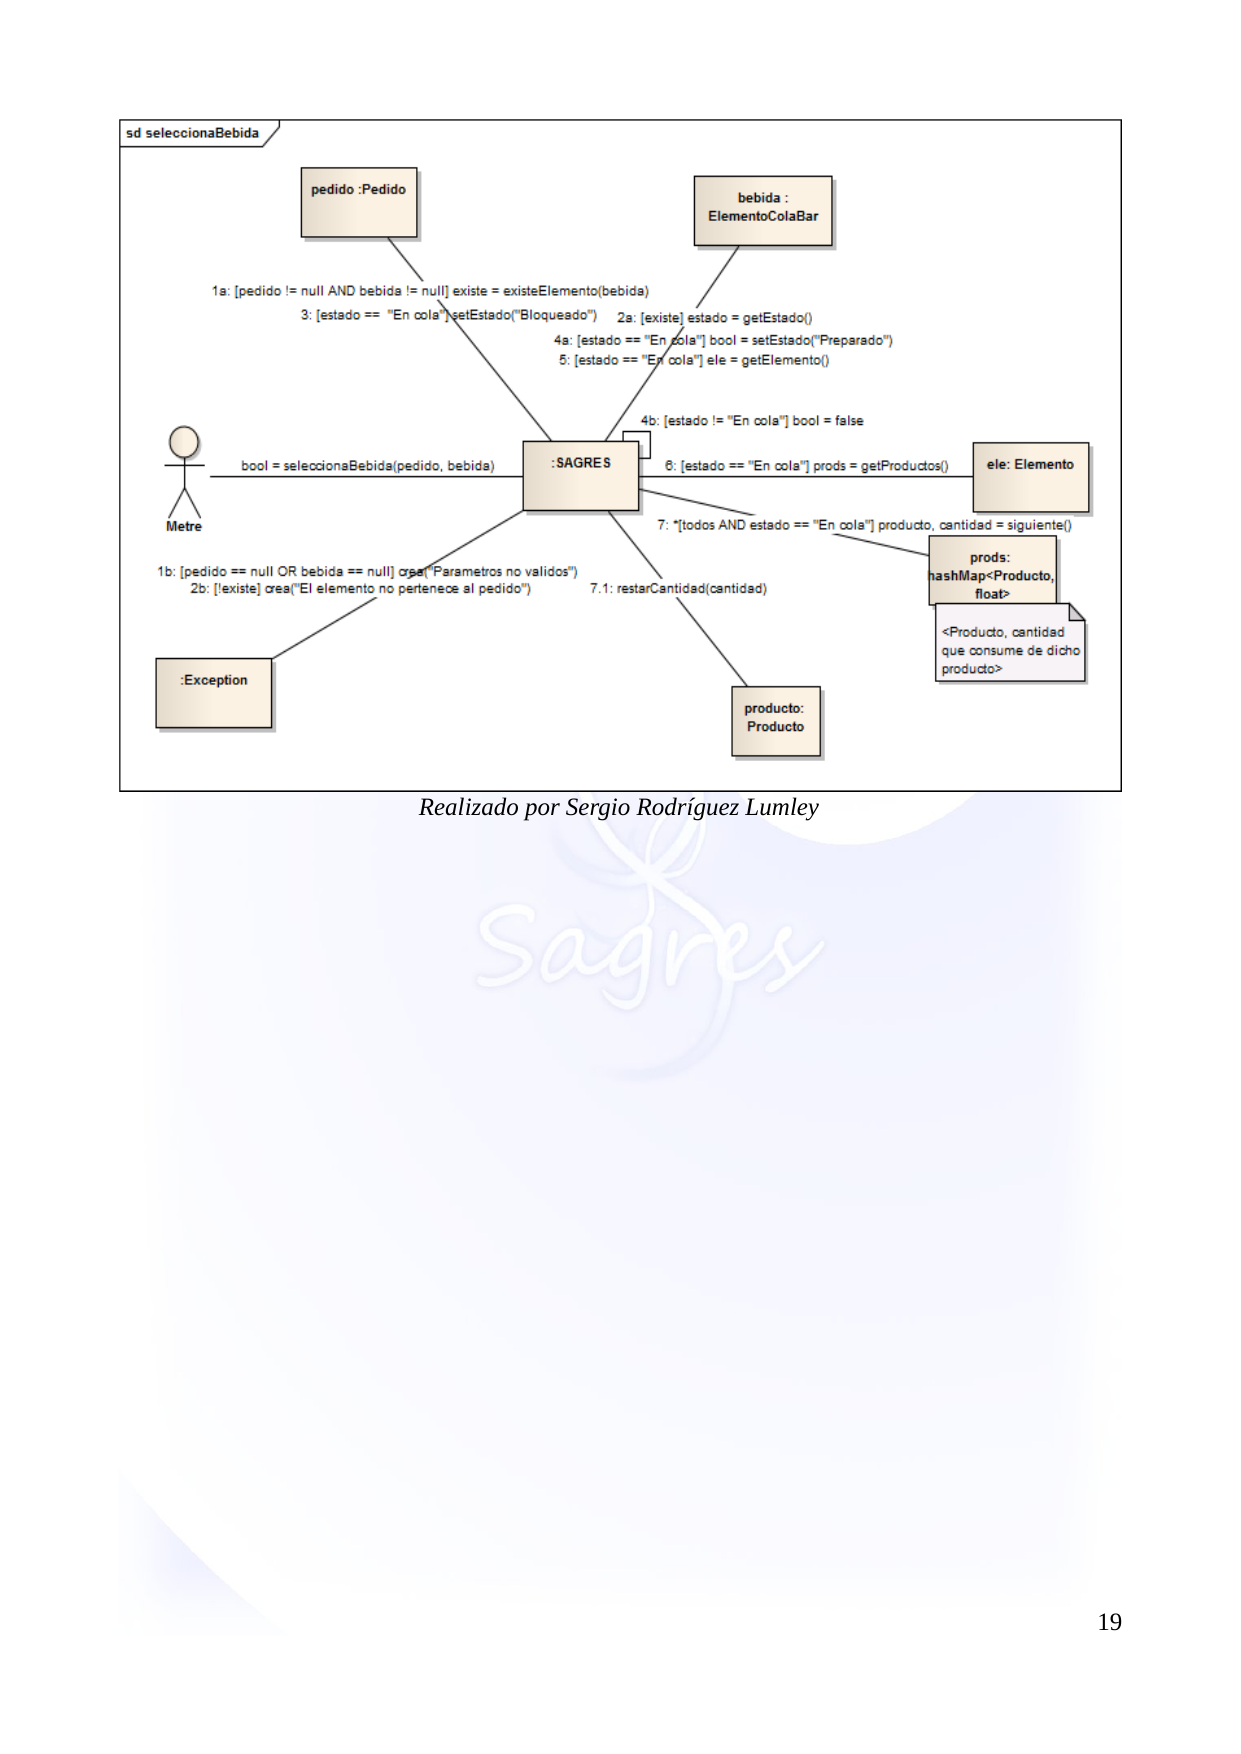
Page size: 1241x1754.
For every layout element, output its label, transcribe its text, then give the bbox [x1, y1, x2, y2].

text Realizado por Sergio Rodríguez Lumley [118, 792, 1122, 821]
picture [118, 821, 1122, 1636]
picture [118, 118, 1122, 792]
